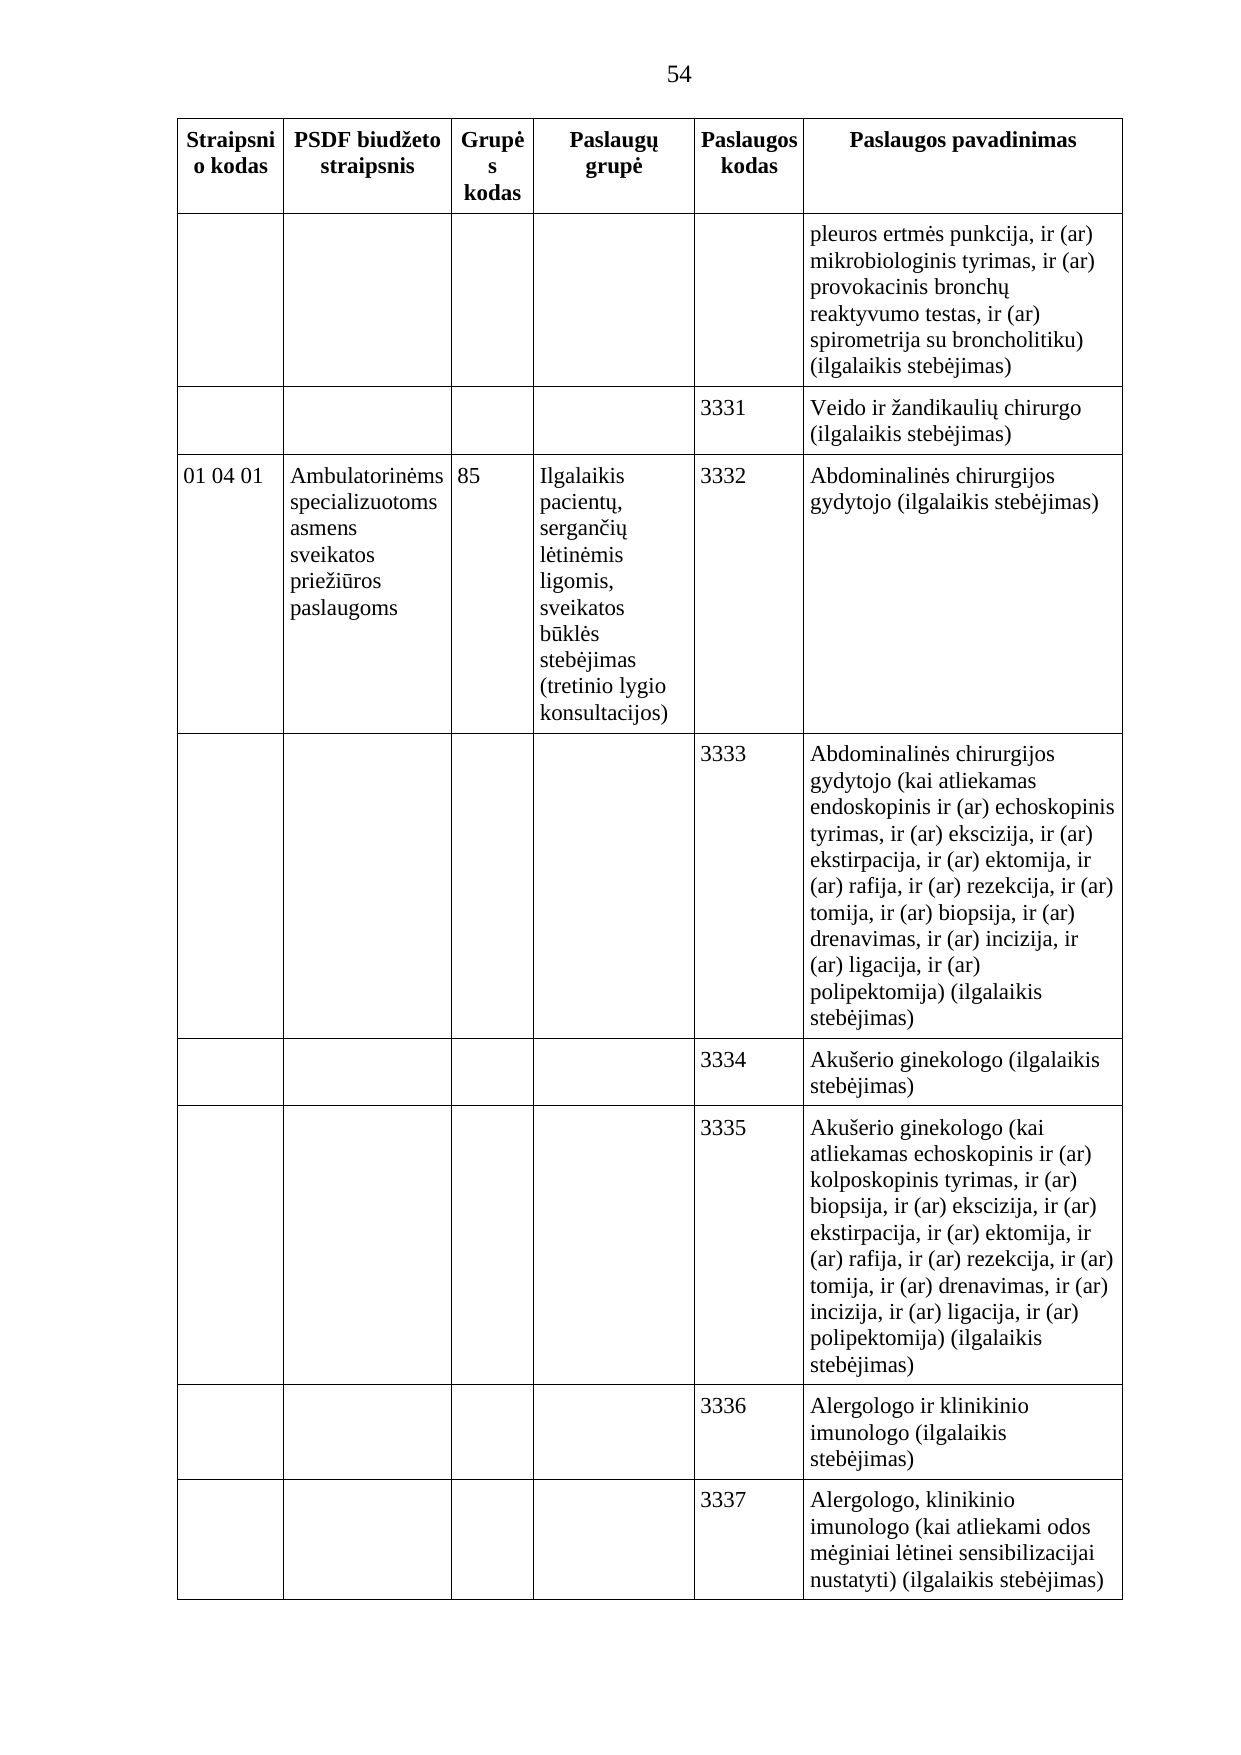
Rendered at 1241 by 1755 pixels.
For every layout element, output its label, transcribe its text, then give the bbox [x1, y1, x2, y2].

table_cell [284, 1480, 451, 1599]
table_cell [178, 734, 283, 1037]
table_cell 3331 [695, 387, 803, 454]
table_cell 3336 [695, 1385, 803, 1478]
table_cell [178, 1039, 283, 1105]
table_cell [452, 214, 533, 386]
table_header PSDF biudžeto straipsnis [284, 119, 451, 212]
table_cell [534, 1385, 694, 1478]
table_cell 85 [452, 455, 533, 732]
table_cell pleuros ertmės punkcija, ir (ar) mikrobiologinis tyrimas, ir (ar) provokacinis bronchų reaktyvumo testas, ir (ar) spirometrija su broncholitiku) (ilgalaikis stebėjimas) [804, 214, 1122, 386]
table_cell 3337 [695, 1480, 803, 1599]
table_cell 3333 [695, 734, 803, 1037]
table_cell [452, 1385, 533, 1478]
table_header Paslaugų grupė [534, 119, 694, 212]
table_cell 01 04 01 [178, 455, 283, 732]
table_header Paslaugos pavadinimas [804, 119, 1122, 212]
table_cell [534, 214, 694, 386]
table_cell [178, 1385, 283, 1478]
table_cell [534, 734, 694, 1037]
table_cell [178, 214, 283, 386]
table_cell Ilgalaikis pacientų, sergančių lėtinėmis ligomis, sveikatos būklės stebėjimas (tretinio lygio konsultacijos) [534, 455, 694, 732]
table_cell Abdominalinės chirurgijos gydytojo (kai atliekamas endoskopinis ir (ar) echoskopinis tyrimas, ir (ar) ekscizija, ir (ar) ekstirpacija, ir (ar) ektomija, ir (ar) rafija, ir (ar) rezekcija, ir (ar) tomija, ir (ar) biopsija, ir (ar) drenavimas, ir (ar) incizija, ir (ar) ligacija, ir (ar) polipektomija) (ilgalaikis stebėjimas) [804, 734, 1122, 1037]
table_cell Akušerio ginekologo (ilgalaikis stebėjimas) [804, 1039, 1122, 1105]
table_cell [284, 214, 451, 386]
table_header Grupės kodas [452, 119, 533, 212]
table_cell Abdominalinės chirurgijos gydytojo (ilgalaikis stebėjimas) [804, 455, 1122, 732]
table_cell Akušerio ginekologo (kai atliekamas echoskopinis ir (ar) kolposkopinis tyrimas, ir (ar) biopsija, ir (ar) ekscizija, ir (ar) ekstirpacija, ir (ar) ektomija, ir (ar) rafija, ir (ar) rezekcija, ir (ar) tomija, ir (ar) drenavimas, ir (ar) incizija, ir (ar) ligacija, ir (ar) polipektomija) (ilgalaikis stebėjimas) [804, 1106, 1122, 1384]
table_header Paslaugos kodas [695, 119, 803, 212]
table_cell [452, 1480, 533, 1599]
table_cell [452, 387, 533, 454]
table_cell [534, 1106, 694, 1384]
table_cell [534, 1480, 694, 1599]
table_cell [284, 1039, 451, 1105]
table_cell Alergologo, klinikinio imunologo (kai atliekami odos mėginiai lėtinei sensibilizacijai nustatyti) (ilgalaikis stebėjimas) [804, 1480, 1122, 1599]
table_cell [695, 214, 803, 386]
table_cell [284, 387, 451, 454]
table_header Straipsnio kodas [178, 119, 283, 212]
table_cell [178, 1106, 283, 1384]
table_cell [178, 387, 283, 454]
table_cell [534, 387, 694, 454]
table_cell 3334 [695, 1039, 803, 1105]
table_cell 3332 [695, 455, 803, 732]
table_cell Alergologo ir klinikinio imunologo (ilgalaikis stebėjimas) [804, 1385, 1122, 1478]
table_cell [452, 734, 533, 1037]
table_cell 3335 [695, 1106, 803, 1384]
table_cell [284, 734, 451, 1037]
table_cell [284, 1385, 451, 1478]
table_cell [284, 1106, 451, 1384]
table_cell [534, 1039, 694, 1105]
table_cell [452, 1106, 533, 1384]
table_cell [178, 1480, 283, 1599]
table_cell Ambulatorinėms specializuotoms asmens sveikatos priežiūros paslaugoms [284, 455, 451, 732]
table_cell Veido ir žandikaulių chirurgo (ilgalaikis stebėjimas) [804, 387, 1122, 454]
table_cell [452, 1039, 533, 1105]
